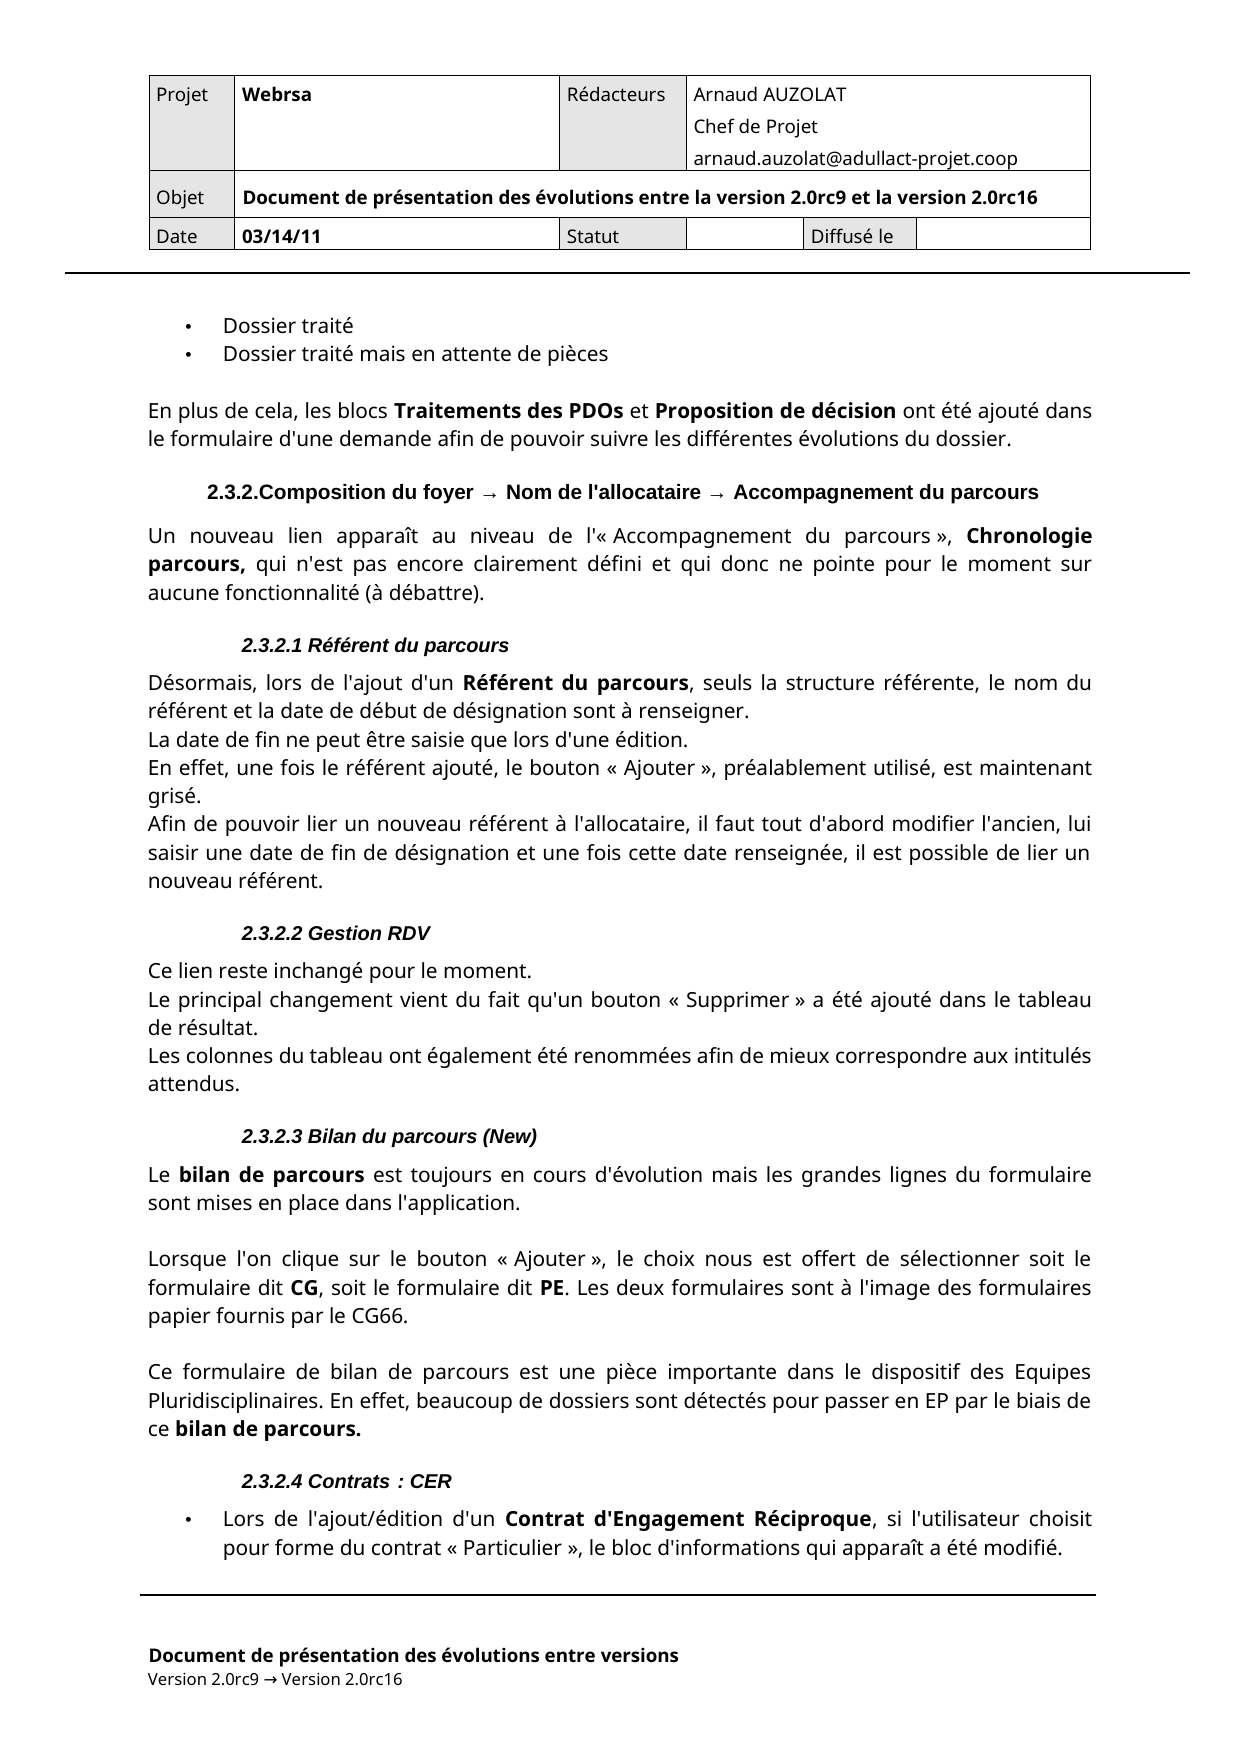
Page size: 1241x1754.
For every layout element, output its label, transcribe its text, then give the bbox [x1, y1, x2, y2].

text Afin de pouvoir lier un nouveau référent à l'allocataire, il faut tout d'abord modifier l'ancien, lui saisir une date de fin de désignation et une fois cette date renseignée, il est possible de lier un nouveau référent. [148, 809, 1092, 894]
text En plus de cela, les blocs Traitements des PDOs et Proposition de décision ont été ajouté dans le formulaire d'une demande afin de pouvoir suivre les différentes évolutions du dossier. [148, 396, 1092, 452]
list Dossier traité [185, 311, 1092, 339]
text Ce lien reste inchangé pour le moment. [148, 956, 1092, 985]
text Les colonnes du tableau ont également été renommées afin de mieux correspondre aux intitulés attendus. [148, 1041, 1092, 1098]
text Le bilan de parcours est toujours en cours d'évolution mais les grandes lignes du formulaire sont mises en place dans l'application. [148, 1160, 1092, 1216]
list Dossier traité mais en attente de pièces [185, 339, 1092, 367]
text Le principal changement vient du fait qu'un bouton « Supprimer » a été ajouté dans le tableau de résultat. [148, 985, 1092, 1041]
subtitle Composition du foyer → Nom de l'allocataire → Accompagnement du parcours [207, 480, 1092, 504]
text La date de fin ne peut être saisie que lors d'une édition. [148, 725, 1092, 753]
text En effet, une fois le référent ajouté, le bouton « Ajouter », préalablement utilisé, est maintenant grisé. [148, 753, 1092, 809]
list Lors de l'ajout/édition d'un Contrat d'Engagement Réciproque, si l'utilisateur choisit pour forme du contrat « Particulier », le bloc d'informations qui apparaît a été modifié. [185, 1504, 1092, 1561]
text Lorsque l'on clique sur le bouton « Ajouter », le choix nous est offert de sélectionner soit le formulaire dit CG, soit le formulaire dit PE. Les deux formulaires sont à l'image des formulaires papier fournis par le CG66. [148, 1244, 1092, 1329]
text Désormais, lors de l'ajout d'un Référent du parcours, seuls la structure référente, le nom du référent et la date de début de désignation sont à renseigner. [148, 668, 1092, 725]
text Ce formulaire de bilan de parcours est une pièce importante dans le dispositif des Equipes Pluridisciplinaires. En effet, beaucoup de dossiers sont détectés pour passer en EP par le biais de ce bilan de parcours. [148, 1357, 1092, 1442]
text Un nouveau lien apparaît au niveau de l'« Accompagnement du parcours », Chronologie parcours, qui n'est pas encore clairement défini et qui donc ne pointe pour le moment sur aucune fonctionnalité (à débattre). [148, 521, 1092, 606]
subtitle Référent du parcours [236, 634, 1092, 657]
subtitle Contrats : CER [236, 1470, 1092, 1493]
subtitle Gestion RDV [236, 922, 1092, 945]
subtitle Bilan du parcours (New) [236, 1126, 1092, 1148]
